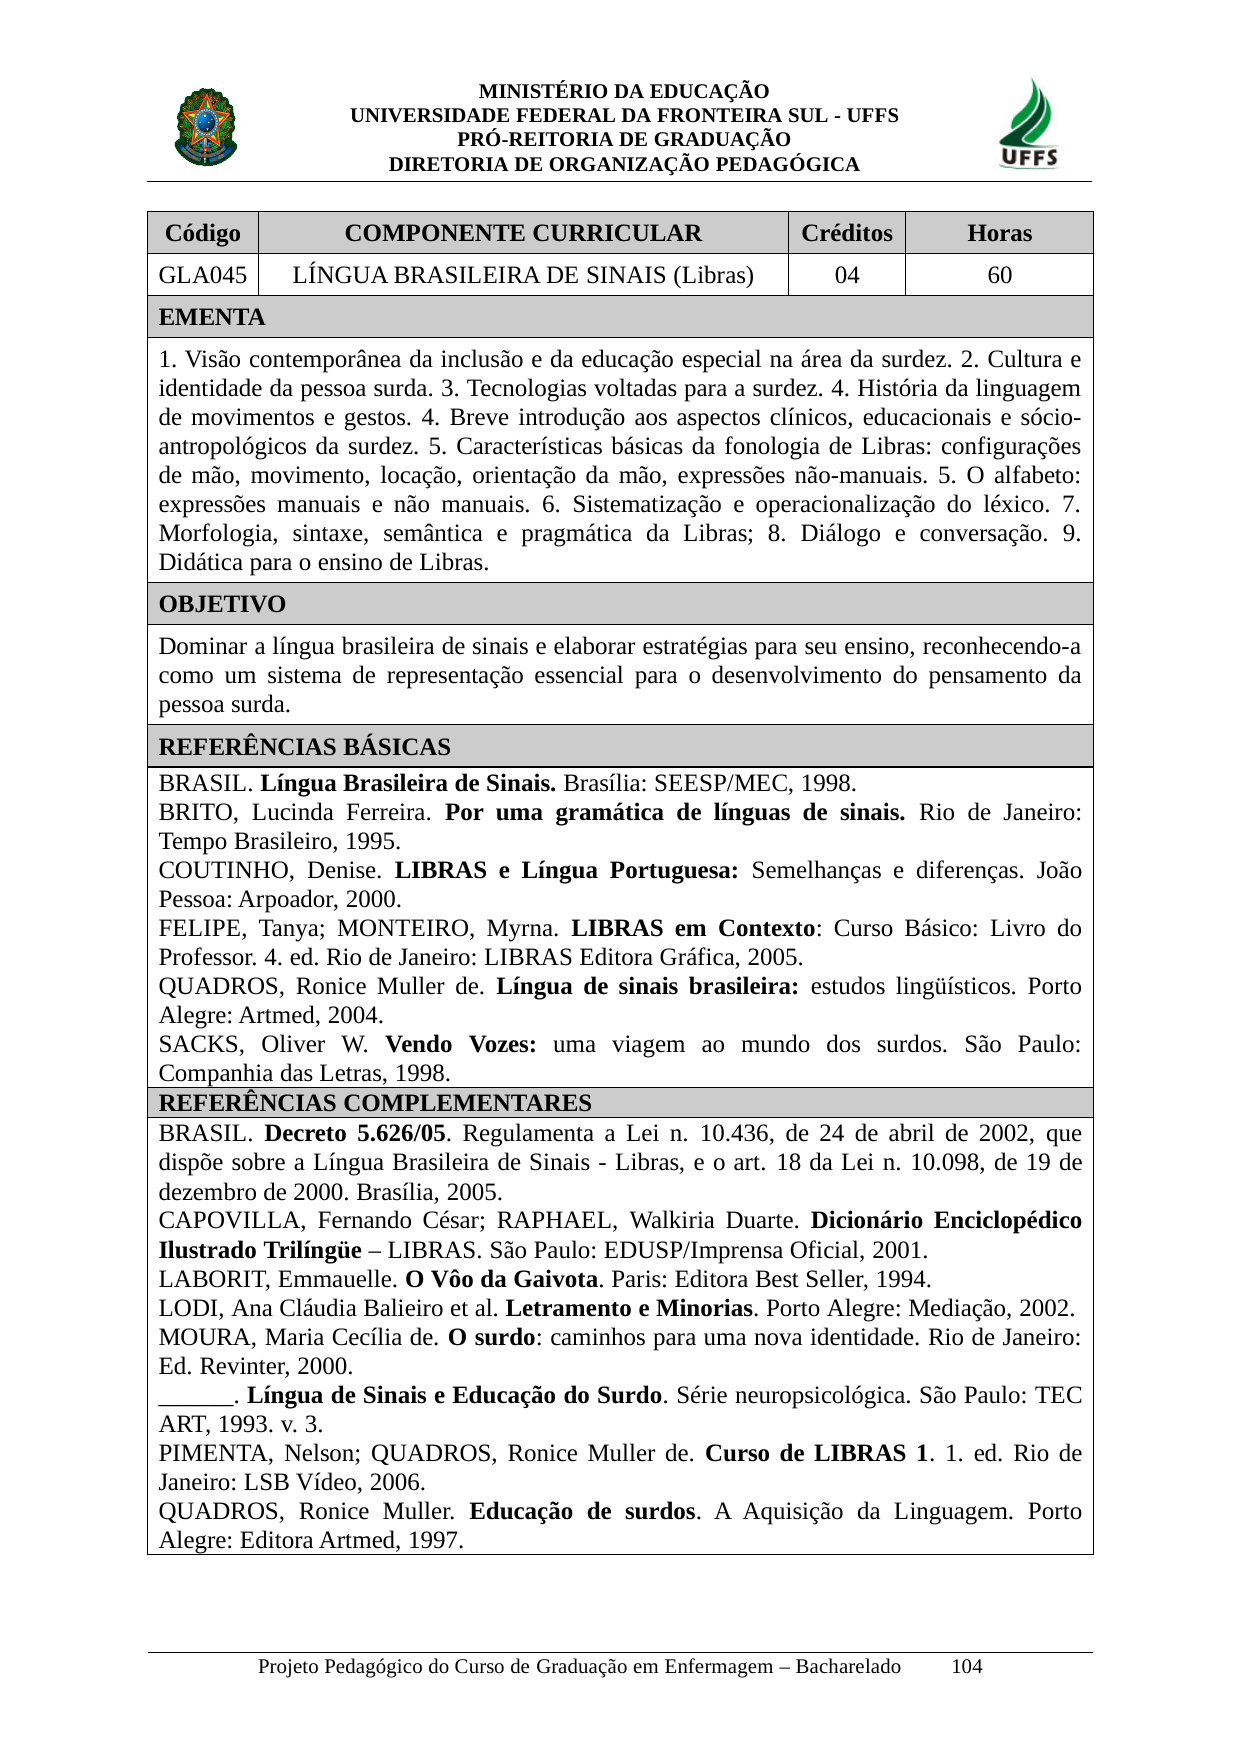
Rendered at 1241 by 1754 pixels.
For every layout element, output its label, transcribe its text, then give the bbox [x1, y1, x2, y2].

table_cell 1. Visão contemporânea da inclusão e da educação especial na área da surdez. 2. Cultura e identidade da pessoa surda. 3. Tecnologias voltadas para a surdez. 4. História da linguagem de movimentos e gestos. 4. Breve introdução aos aspectos clínicos, educacionais e sócio-antropológicos da surdez. 5. Características básicas da fonologia de Libras: configurações de mão, movimento, locação, orientação da mão, expressões não-manuais. 5. O alfabeto: expressões manuais e não manuais. 6. Sistematização e operacionalização do léxico. 7. Morfologia, sintaxe, semântica e pragmática da Libras; 8. Diálogo e conversação. 9. Didática para o ensino de Libras. [148, 338, 1093, 582]
table_cell LÍNGUA BRASILEIRA DE SINAIS (Libras) [259, 254, 788, 295]
table_cell REFERÊNCIAS COMPLEMENTARES [148, 1088, 1093, 1117]
picture [984, 75, 1075, 173]
table_header Créditos [789, 212, 905, 253]
table_cell BRASIL. Língua Brasileira de Sinais. Brasília: SEESP/MEC, 1998. BRITO, Lucinda Ferreira. Por uma gramática de línguas de sinais. Rio de Janeiro: Tempo Brasileiro, 1995. COUTINHO, Denise. LIBRAS e Língua Portuguesa: Semelhanças e diferenças. João Pessoa: Arpoador, 2000. FELIPE, Tanya; MONTEIRO, Myrna. LIBRAS em Contexto: Curso Básico: Livro do Professor. 4. ed. Rio de Janeiro: LIBRAS Editora Gráfica, 2005. QUADROS, Ronice Muller de. Língua de sinais brasileira: estudos lingüísticos. Porto Alegre: Artmed, 2004. SACKS, Oliver W. Vendo Vozes: uma viagem ao mundo dos surdos. São Paulo: Companhia das Letras, 1998. [148, 768, 1093, 1087]
picture [173, 87, 238, 168]
table_header Horas [906, 212, 1093, 253]
table_cell 60 [906, 254, 1093, 295]
table_cell 04 [789, 254, 905, 295]
table_cell REFERÊNCIAS BÁSICAS [148, 725, 1093, 766]
table_header Código [148, 212, 258, 253]
table_cell BRASIL. Decreto 5.626/05. Regulamenta a Lei n. 10.436, de 24 de abril de 2002, que dispõe sobre a Língua Brasileira de Sinais - Libras, e o art. 18 da Lei n. 10.098, de 19 de dezembro de 2000. Brasília, 2005. CAPOVILLA, Fernando César; RAPHAEL, Walkiria Duarte. Dicionário Enciclopédico Ilustrado Trilíngüe – LIBRAS. São Paulo: EDUSP/Imprensa Oficial, 2001. LABORIT, Emmauelle. O Vôo da Gaivota. Paris: Editora Best Seller, 1994. LODI, Ana Cláudia Balieiro et al. Letramento e Minorias. Porto Alegre: Mediação, 2002. MOURA, Maria Cecília de. O surdo: caminhos para uma nova identidade. Rio de Janeiro: Ed. Revinter, 2000. ______. Língua de Sinais e Educação do Surdo. Série neuropsicológica. São Paulo: TEC ART, 1993. v. 3. PIMENTA, Nelson; QUADROS, Ronice Muller de. Curso de LIBRAS 1. 1. ed. Rio de Janeiro: LSB Vídeo, 2006. QUADROS, Ronice Muller. Educação de surdos. A Aquisição da Linguagem. Porto Alegre: Editora Artmed, 1997. [148, 1118, 1093, 1554]
table_cell GLA045 [148, 254, 258, 295]
table_cell EMENTA [148, 296, 1093, 337]
table_cell Dominar a língua brasileira de sinais e elaborar estratégias para seu ensino, reconhecendo-a como um sistema de representação essencial para o desenvolvimento do pensamento da pessoa surda. [148, 625, 1093, 724]
table_header COMPONENTE CURRICULAR [259, 212, 788, 253]
table_cell OBJETIVO [148, 583, 1093, 624]
